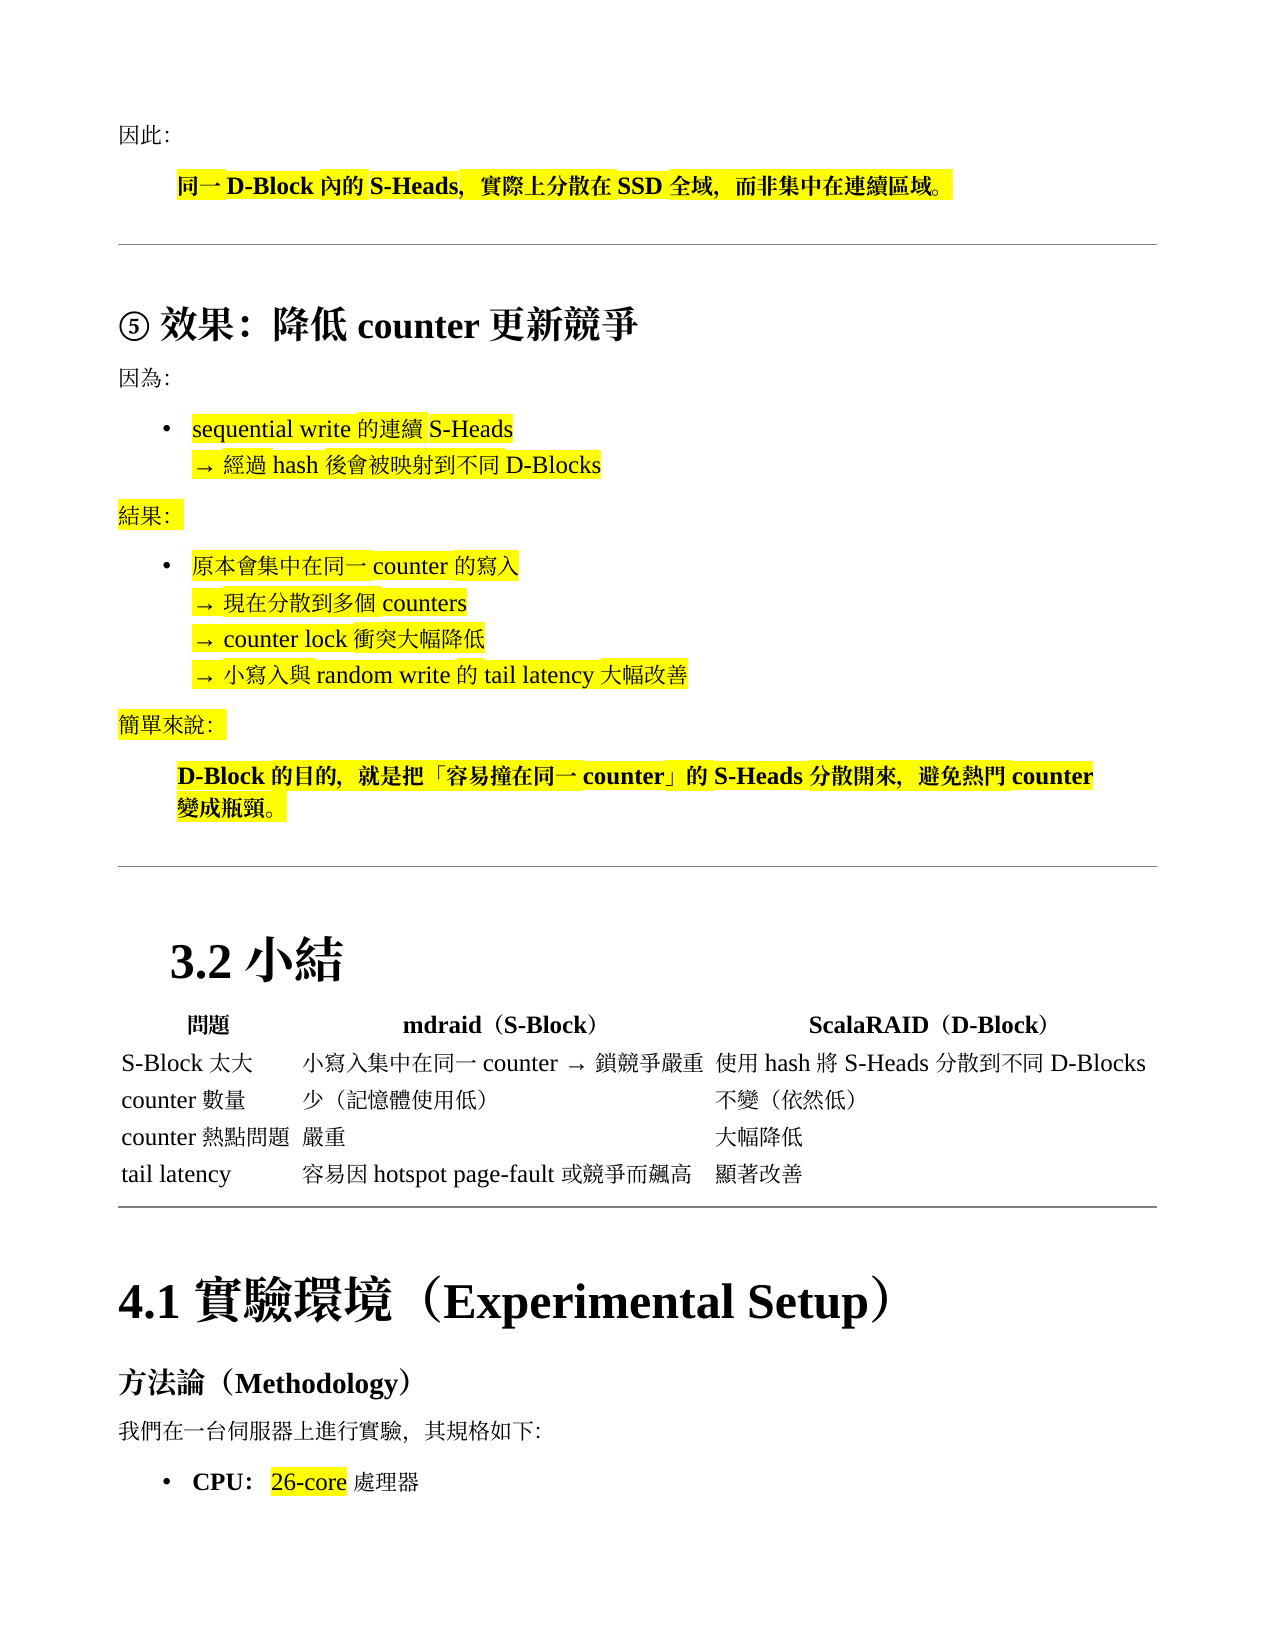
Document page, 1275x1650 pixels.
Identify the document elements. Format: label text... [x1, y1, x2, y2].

table_header ScalaRAID（D-Block） [712, 1006, 1157, 1043]
table_cell 大幅降低 [712, 1118, 1157, 1155]
subtitle ⑤ 效果：降低 counter 更新競爭 [118, 295, 1157, 349]
table_cell 容易因 hotspot page-fault 或競爭而飆高 [299, 1155, 712, 1192]
table_header mdraid（S-Block） [299, 1006, 712, 1043]
table_cell 嚴重 [299, 1118, 712, 1155]
table_cell counter 數量 [118, 1080, 299, 1117]
table_cell counter 熱點問題 [118, 1118, 299, 1155]
subtitle 📌 3.2 小結 [118, 921, 1157, 993]
table_cell 少（記憶體使用低） [299, 1080, 712, 1117]
list 原本會集中在同一 counter 的寫入 → 現在分散到多個 counters → counter lock 衝突大幅降低 → 小寫入與 random write 的 tail latency 大幅改善 [162, 549, 1157, 689]
text 同一 D-Block 內的 S-Heads，實際上分散在 SSD 全域，而非集中在連續區域。 [177, 169, 1098, 200]
list sequential write 的連續 S-Heads → 經過 hash 後會被映射到不同 D-Blocks [162, 412, 1157, 479]
text 結果： [118, 499, 1157, 530]
text 因此： [118, 118, 1157, 149]
text 因為： [118, 361, 1157, 393]
table_cell 使用 hash 將 S-Heads 分散到不同 D-Blocks [712, 1043, 1157, 1080]
table_cell 顯著改善 [712, 1155, 1157, 1192]
subtitle 方法論（Methodology） [118, 1360, 1157, 1402]
text D-Block 的目的，就是把「容易撞在同一 counter」的 S-Heads 分散開來，避免熱門 counter 變成瓶頸。 [177, 759, 1098, 822]
text 簡單來說： [118, 709, 1157, 740]
table_header 問題 [118, 1006, 299, 1043]
text 我們在一台伺服器上進行實驗，其規格如下： [118, 1414, 1157, 1446]
table_cell tail latency [118, 1155, 299, 1192]
table_cell 不變（依然低） [712, 1080, 1157, 1117]
table_cell S-Block 太大 [118, 1043, 299, 1080]
subtitle 4.1 實驗環境（Experimental Setup） [118, 1261, 1157, 1333]
list CPU： 26-core 處理器 [162, 1465, 1157, 1497]
table_cell 小寫入集中在同一 counter → 鎖競爭嚴重 [299, 1043, 712, 1080]
